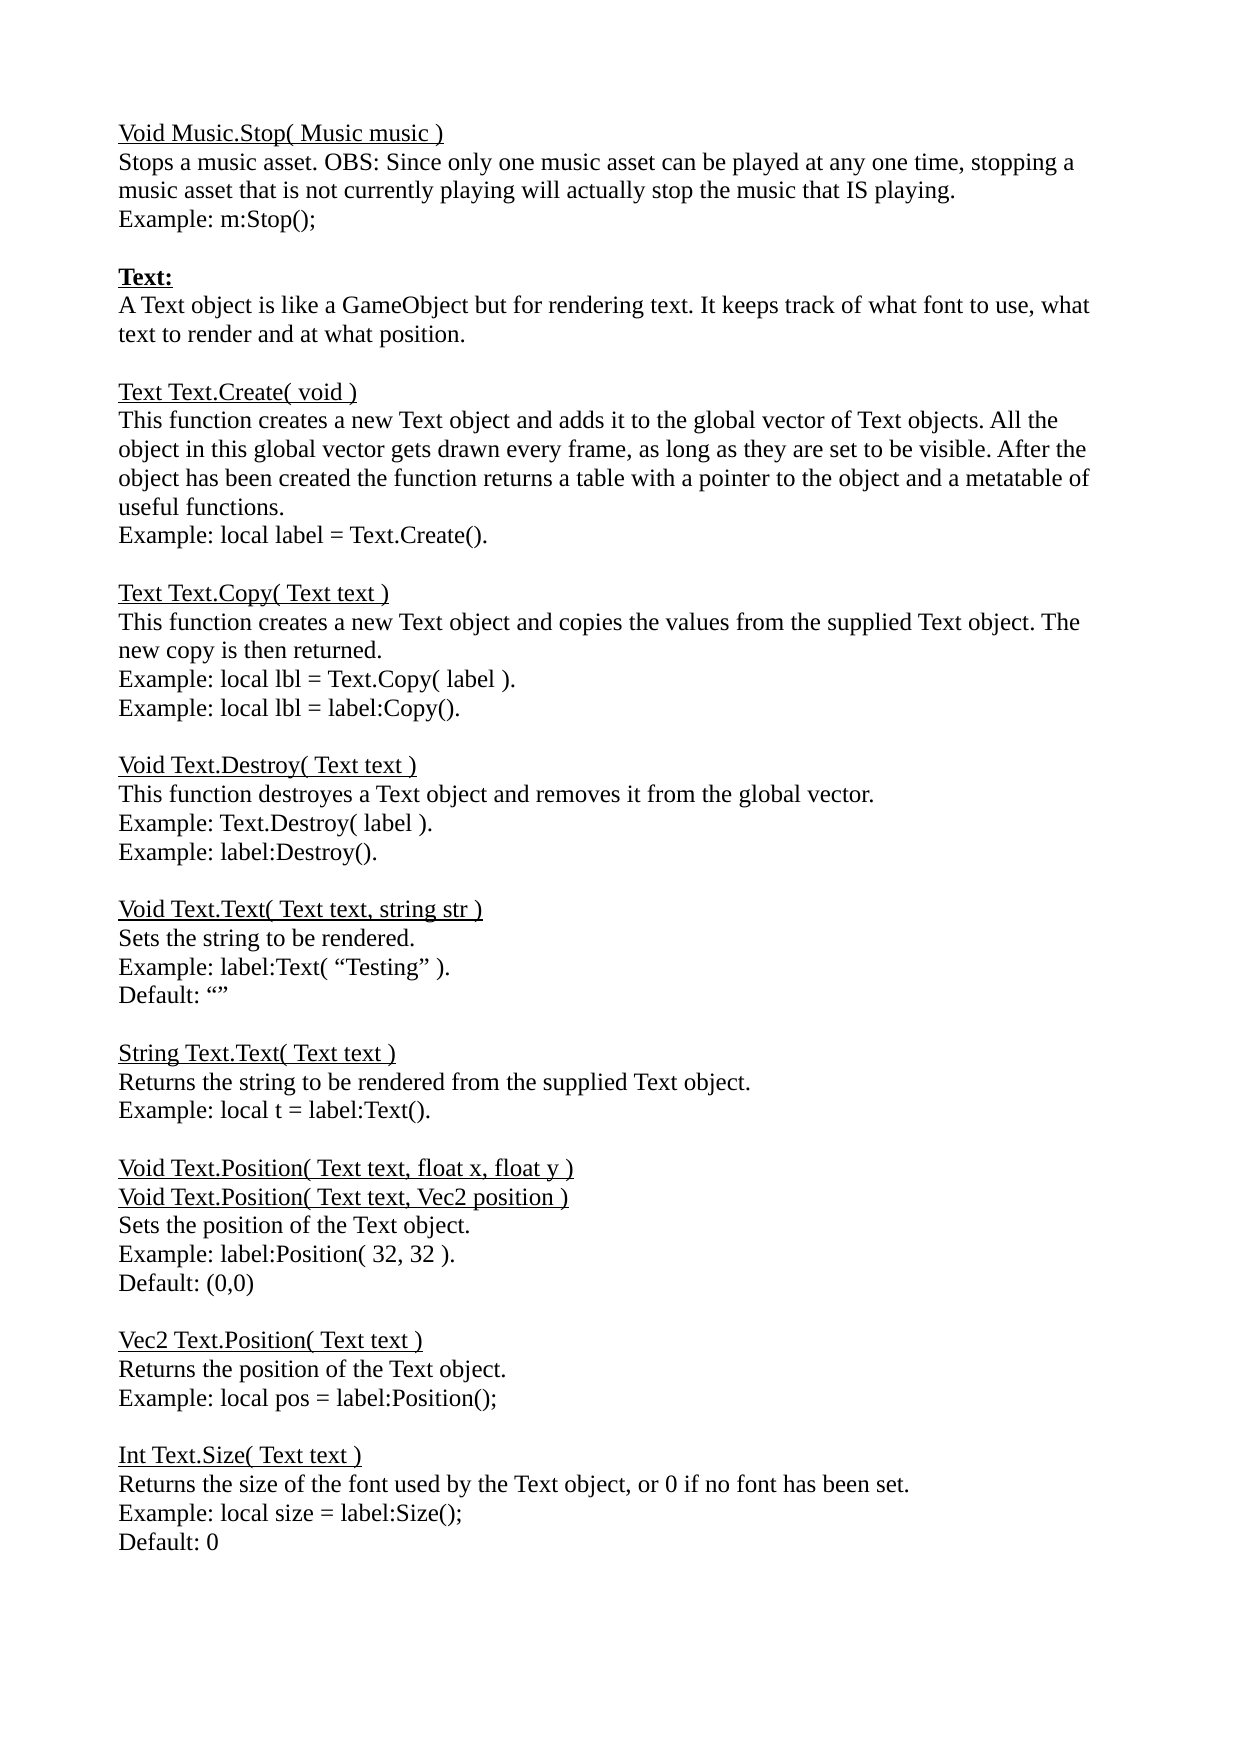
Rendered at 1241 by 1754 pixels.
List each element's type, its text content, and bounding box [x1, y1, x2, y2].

text Void Text.Position( Text text, Vec2 position ) [118, 1182, 1122, 1211]
text Void Text.Position( Text text, float x, float y ) [118, 1153, 1122, 1182]
text Sets the position of the Text object. [118, 1211, 1122, 1239]
text Returns the size of the font used by the Text object, or 0 if no font has been set. [118, 1469, 1122, 1498]
text Void Music.Stop( Music music ) [118, 118, 1122, 147]
text This function destroyes a Text object and removes it from the global vector. [118, 779, 1122, 808]
text Text: [118, 262, 1122, 291]
text Example: local t = label:Text(). [118, 1096, 1122, 1124]
text This function creates a new Text object and copies the values from the supplied Text object. The new copy is then returned. [118, 607, 1122, 664]
text Void Text.Destroy( Text text ) [118, 751, 1122, 779]
text Text Text.Copy( Text text ) [118, 578, 1122, 607]
text Default: 0 [118, 1527, 1122, 1556]
text Example: local size = label:Size(); [118, 1498, 1122, 1527]
text Stops a music asset. OBS: Since only one music asset can be played at any one time, stopping a music asset that is not currently playing will actually stop the music that IS playing. [118, 147, 1122, 204]
text Example: m:Stop(); [118, 204, 1122, 233]
text Default: (0,0) [118, 1268, 1122, 1297]
text Example: local lbl = label:Copy(). [118, 693, 1122, 722]
text Example: label:Text( “Testing” ). [118, 952, 1122, 981]
text Returns the position of the Text object. [118, 1354, 1122, 1383]
text Void Text.Text( Text text, string str ) [118, 894, 1122, 923]
text Example: local label = Text.Create(). [118, 521, 1122, 549]
text Returns the string to be rendered from the supplied Text object. [118, 1067, 1122, 1096]
text A Text object is like a GameObject but for rendering text. It keeps track of what font to use, what text to render and at what position. [118, 291, 1122, 348]
text Vec2 Text.Position( Text text ) [118, 1326, 1122, 1354]
text Example: label:Position( 32, 32 ). [118, 1239, 1122, 1268]
text Example: Text.Destroy( label ). [118, 808, 1122, 837]
text Text Text.Create( void ) [118, 377, 1122, 406]
text Default: “” [118, 981, 1122, 1009]
text This function creates a new Text object and adds it to the global vector of Text objects. All the object in this global vector gets drawn every frame, as long as they are set to be visible. After the object has been created the function returns a table with a pointer to the object and a metatable of useful functions. [118, 406, 1122, 521]
text Sets the string to be rendered. [118, 923, 1122, 952]
text String Text.Text( Text text ) [118, 1038, 1122, 1067]
text Int Text.Size( Text text ) [118, 1441, 1122, 1469]
text Example: local pos = label:Position(); [118, 1383, 1122, 1412]
text Example: local lbl = Text.Copy( label ). [118, 664, 1122, 693]
text Example: label:Destroy(). [118, 837, 1122, 866]
